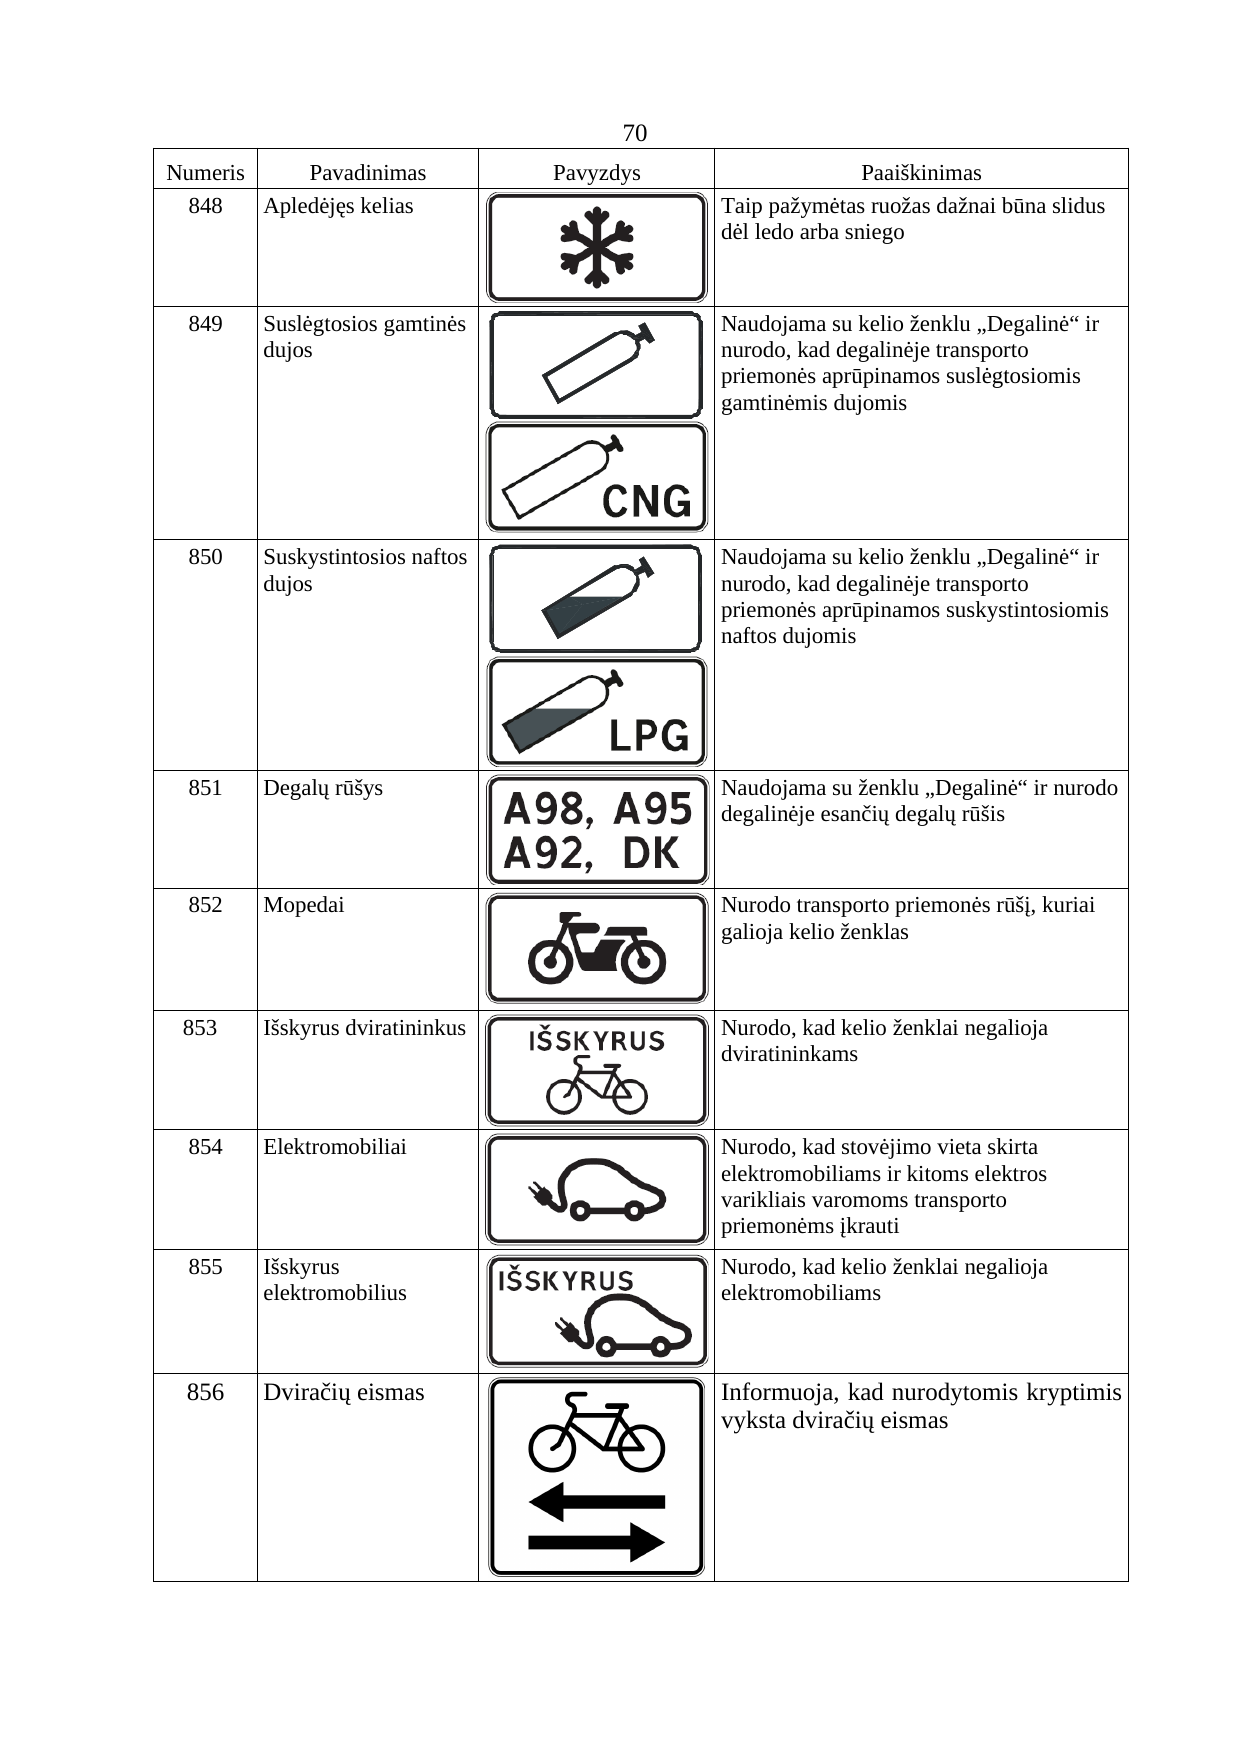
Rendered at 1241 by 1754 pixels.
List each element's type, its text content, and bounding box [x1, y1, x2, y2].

table_cell Suslėgtosios gamtinės dujos [258, 307, 478, 539]
table_cell 852 [154, 889, 257, 1010]
table_cell Suskystintosios naftos dujos [258, 540, 478, 770]
table_cell Nurodo, kad kelio ženklai negalioja elektromobiliams [715, 1250, 1128, 1373]
table_cell 853 [154, 1011, 257, 1129]
table_cell [479, 771, 714, 887]
table_header Pavyzdys [479, 149, 714, 188]
table_cell Nurodo, kad stovėjimo vieta skirta elektromobiliams ir kitoms elektros varikliais varomoms transporto priemonėms įkrauti [715, 1130, 1128, 1249]
table_cell 848 [154, 189, 257, 306]
table_cell 854 [154, 1130, 257, 1249]
table_cell Mopedai [258, 889, 478, 1010]
table_cell Naudojama su kelio ženklu „Degalinė“ ir nurodo, kad degalinėje transporto priemonės aprūpinamos suskystintosiomis naftos dujomis [715, 540, 1128, 770]
table_header Numeris [154, 149, 257, 188]
table_cell Nurodo transporto priemonės rūšį, kuriai galioja kelio ženklas [715, 889, 1128, 1010]
table_cell [479, 1011, 714, 1129]
table_cell Informuoja, kad nurodytomis kryptimis vyksta dviračių eismas [715, 1374, 1128, 1581]
table_cell 856 [154, 1374, 257, 1581]
table_cell 849 [154, 307, 257, 539]
table_cell Naudojama su kelio ženklu „Degalinė“ ir nurodo, kad degalinėje transporto priemonės aprūpinamos suslėgtosiomis gamtinėmis dujomis [715, 307, 1128, 539]
table_cell Elektromobiliai [258, 1130, 478, 1249]
table_cell [479, 189, 714, 306]
table_cell Degalų rūšys [258, 771, 478, 887]
table_cell 850 [154, 540, 257, 770]
table_cell Dviračių eismas [258, 1374, 478, 1581]
table_cell [479, 307, 714, 539]
table_header Pavadinimas [258, 149, 478, 188]
table_cell Naudojama su ženklu „Degalinė“ ir nurodo degalinėje esančių degalų rūšis [715, 771, 1128, 887]
table_cell [479, 1130, 714, 1249]
table_cell Nurodo, kad kelio ženklai negalioja dviratininkams [715, 1011, 1128, 1129]
table_cell 851 [154, 771, 257, 887]
table_cell Išskyrus elektromobilius [258, 1250, 478, 1373]
table_cell [479, 1250, 714, 1373]
table_cell 855 [154, 1250, 257, 1373]
table_cell Taip pažymėtas ruožas dažnai būna slidus dėl ledo arba sniego [715, 189, 1128, 306]
table_cell Apledėjęs kelias [258, 189, 478, 306]
table_cell [479, 889, 714, 1010]
table_header Paaiškinimas [715, 149, 1128, 188]
table_cell Išskyrus dviratininkus [258, 1011, 478, 1129]
table_cell [479, 540, 714, 770]
table_cell [479, 1374, 714, 1581]
